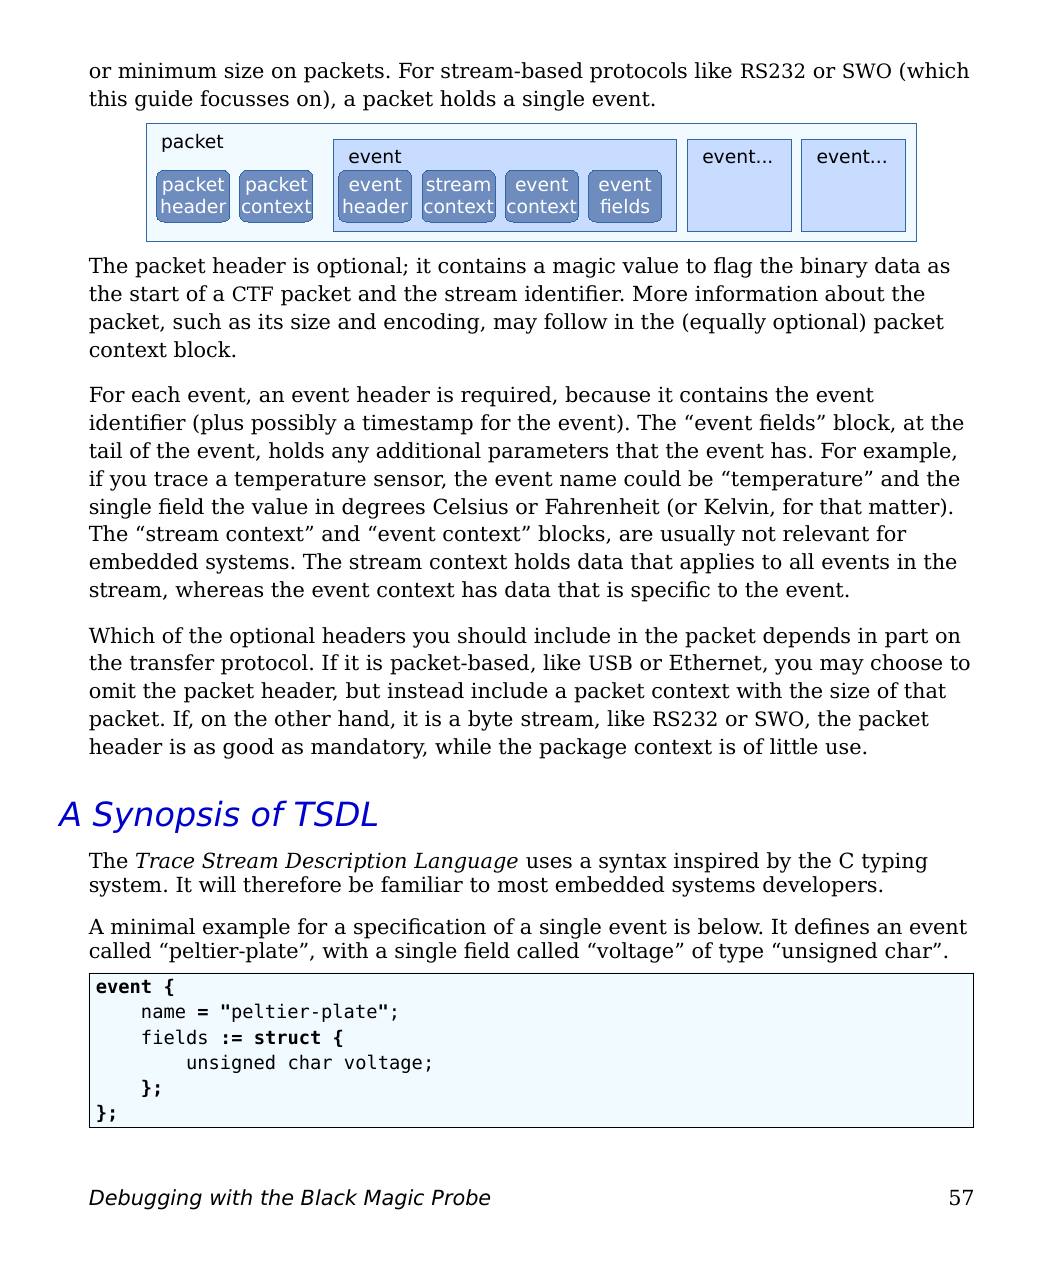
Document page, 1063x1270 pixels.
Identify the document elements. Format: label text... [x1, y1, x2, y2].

text The Trace Stream Description Language uses a syntax inspired by the C typing system. It will therefore be familiar to most embedded systems developers. [88, 849, 974, 897]
text name = "peltier-plate"; [90, 998, 973, 1023]
text A minimal example for a specification of a single event is below. It defines an event called “peltier-plate”, with a single field called “voltage” of type “unsigned char”. [88, 915, 974, 964]
text Which of the optional headers you should include in the packet depends in part on the transfer protocol. If it is packet-based, like USB or Ethernet, you may choose to omit the packet header, but instead include a packet context with the size of that packet. If, on the other hand, it is a byte stream, like RS232 or SWO, the packet header is as good as mandatory, while the package context is of little use. [88, 624, 974, 759]
text unsigned char voltage; [90, 1048, 973, 1073]
text }; [90, 1098, 973, 1127]
subtitle A Synopsis of TSDL [59, 795, 974, 834]
text }; [90, 1073, 973, 1098]
text fields := struct { [90, 1023, 973, 1048]
text or minimum size on packets. For stream-based protocols like RS232 or SWO (which this guide focusses on), a packet holds a single event. [88, 59, 974, 111]
text For each event, an event header is required, because it contains the event identifier (plus possibly a timestamp for the event). The “event fields” block, at the tail of the event, holds any additional parameters that the event has. For example, if you trace a temperature sensor, the event name could be “temperature” and the single field the value in degrees Celsius or Fahrenheit (or Kelvin, for that matter). The “stream context” and “event context” blocks, are usually not relevant for embedded systems. The stream context holds data that applies to all events in the stream, whereas the event context has data that is specific to the event. [88, 383, 974, 602]
text event { [90, 974, 973, 998]
text The packet header is optional; it contains a magic value to flag the binary data as the start of a CTF packet and the stream identifier. More information about the packet, such as its size and encoding, may follow in the (equally optional) packet context block. [88, 132, 974, 362]
